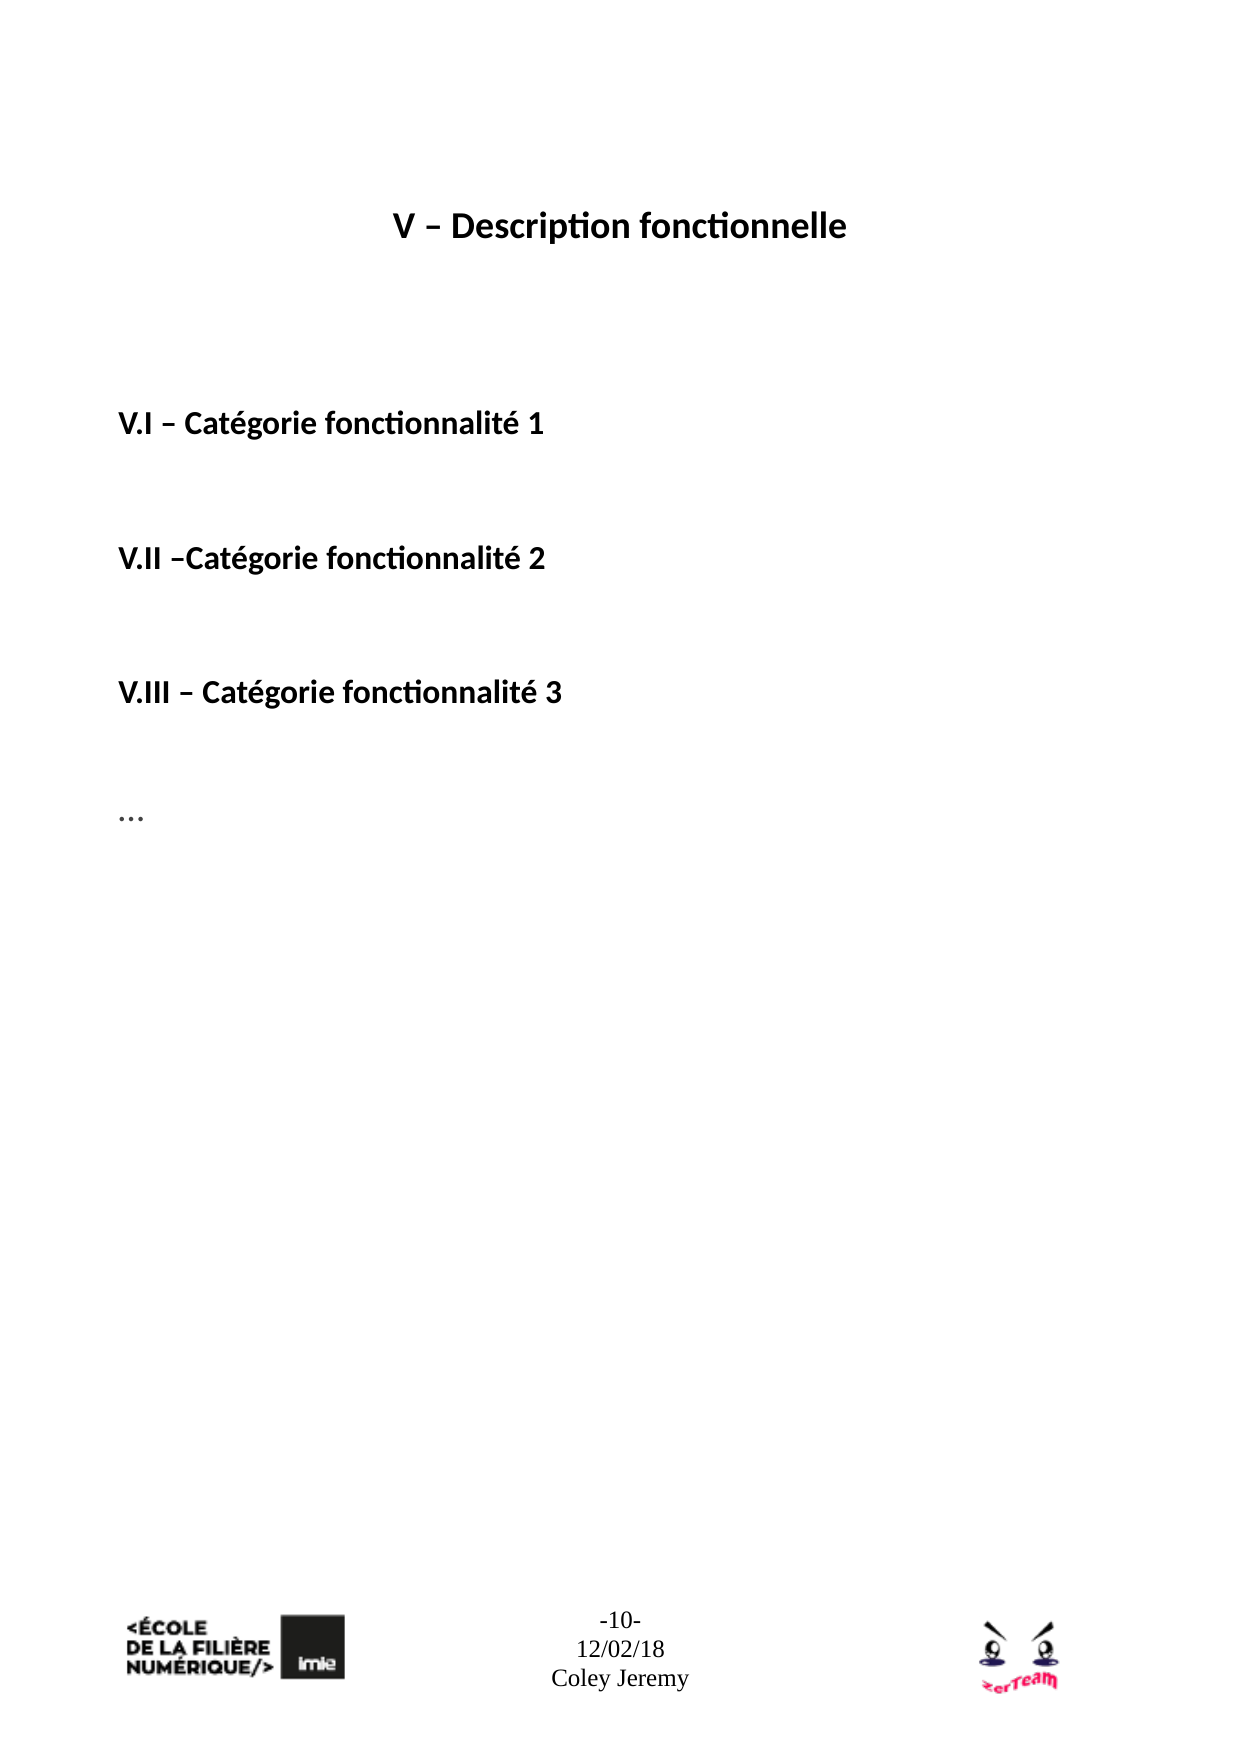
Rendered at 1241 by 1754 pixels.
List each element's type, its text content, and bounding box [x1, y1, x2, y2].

subtitle V.II –Catégorie fonctionnalité 2 [118, 536, 1122, 577]
picture [975, 1612, 1064, 1701]
subtitle V.III – Catégorie fonctionnalité 3 [118, 671, 1122, 712]
text … [118, 785, 1122, 831]
subtitle V – Description fonctionnelle [118, 201, 1122, 248]
subtitle V.I – Catégorie fonctionnalité 1 [118, 402, 1122, 443]
picture [126, 1596, 345, 1705]
